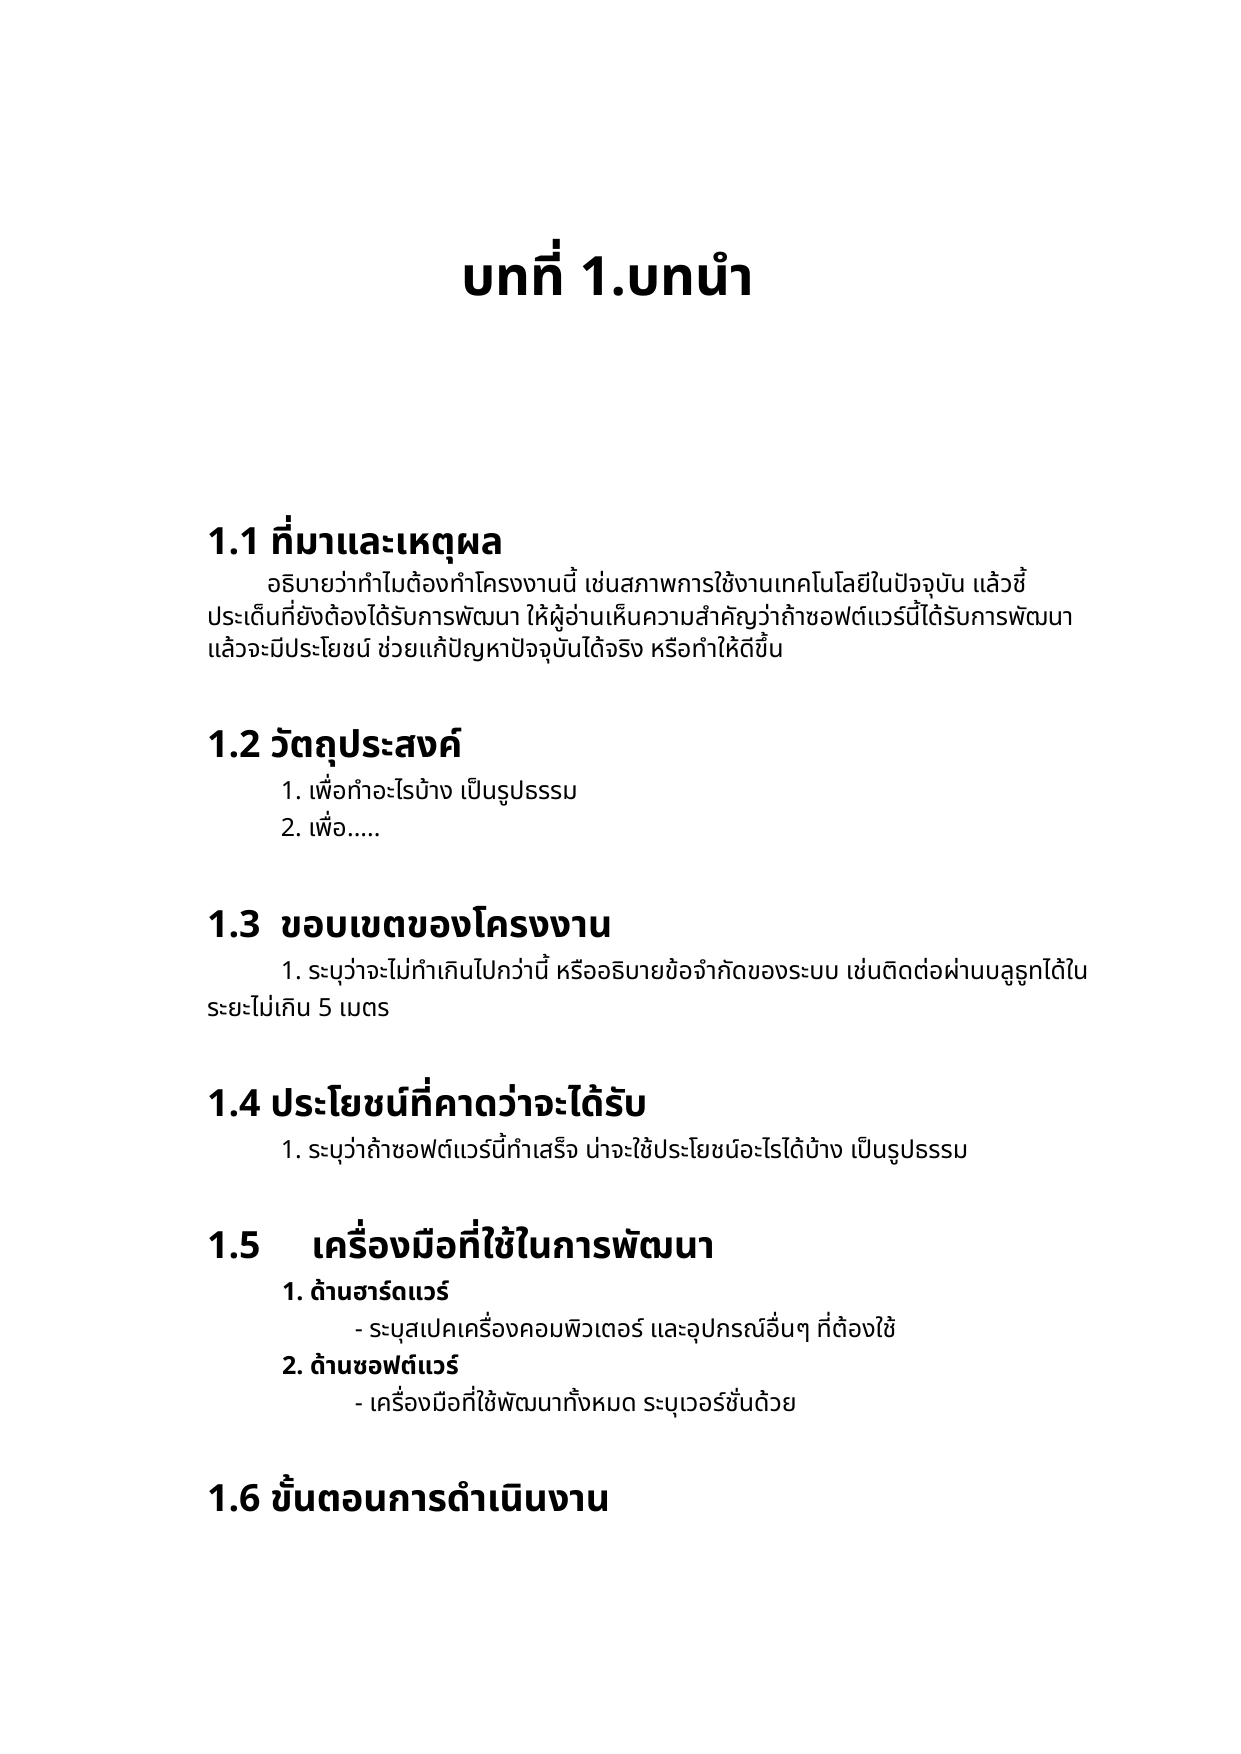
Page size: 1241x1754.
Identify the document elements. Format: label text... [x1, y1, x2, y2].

subtitle บทนำ [207, 237, 1090, 320]
subtitle ที่มาและเหตุผล [207, 514, 1090, 570]
subtitle วัตถุประสงค์ [207, 718, 1090, 773]
text 1. ระบุว่าจะไม่ทำเกินไปกว่านี้ หรืออธิบายข้อจำกัดของระบบ เช่นติดต่อผ่านบลูธูทได้ในระยะไม่เกิน 5 เมตร [207, 952, 1090, 1026]
text 2. เพื่อ..... [207, 810, 1090, 847]
text - ระบุสเปคเครื่องคอมพิวเตอร์ และอุปกรณ์อื่นๆ ที่ต้องใช้ [207, 1311, 1090, 1348]
subtitle เครื่องมือที่ใช้ในการพัฒนา [207, 1218, 1090, 1274]
text 1. ด้านฮาร์ดแวร์ [207, 1274, 1090, 1311]
subtitle ขั้นตอนการดำเนินงาน [207, 1472, 1090, 1527]
text 2. ด้านซอฟต์แวร์ [282, 1348, 1090, 1385]
text - เครื่องมือที่ใช้พัฒนาทั้งหมด ระบุเวอร์ชั่นด้วย [354, 1385, 1090, 1422]
text 1. เพื่อทำอะไรบ้าง เป็นรูปธรรม [207, 773, 1090, 810]
subtitle ประโยชน์ที่คาดว่าจะได้รับ [207, 1076, 1090, 1132]
subtitle ขอบเขตของโครงงาน [207, 897, 1090, 952]
text อธิบายว่าทำไมต้องทำโครงงานนี้ เช่นสภาพการใช้งานเทคโนโลยีในปัจจุบัน แล้วชี้ประเด็นที่ยังต้องได้รับการพัฒนา ให้ผู้อ่านเห็นความสำคัญว่าถ้าซอฟต์แวร์นี้ได้รับการพัฒนาแล้วจะมีประโยชน์ ช่วยแก้ปัญหาปัจจุบันได้จริง หรือทำให้ดีขึ้น [207, 570, 1090, 668]
text 1. ระบุว่าถ้าซอฟต์แวร์นี้ทำเสร็จ น่าจะใช้ประโยชน์อะไรได้บ้าง เป็นรูปธรรม [207, 1132, 1090, 1168]
